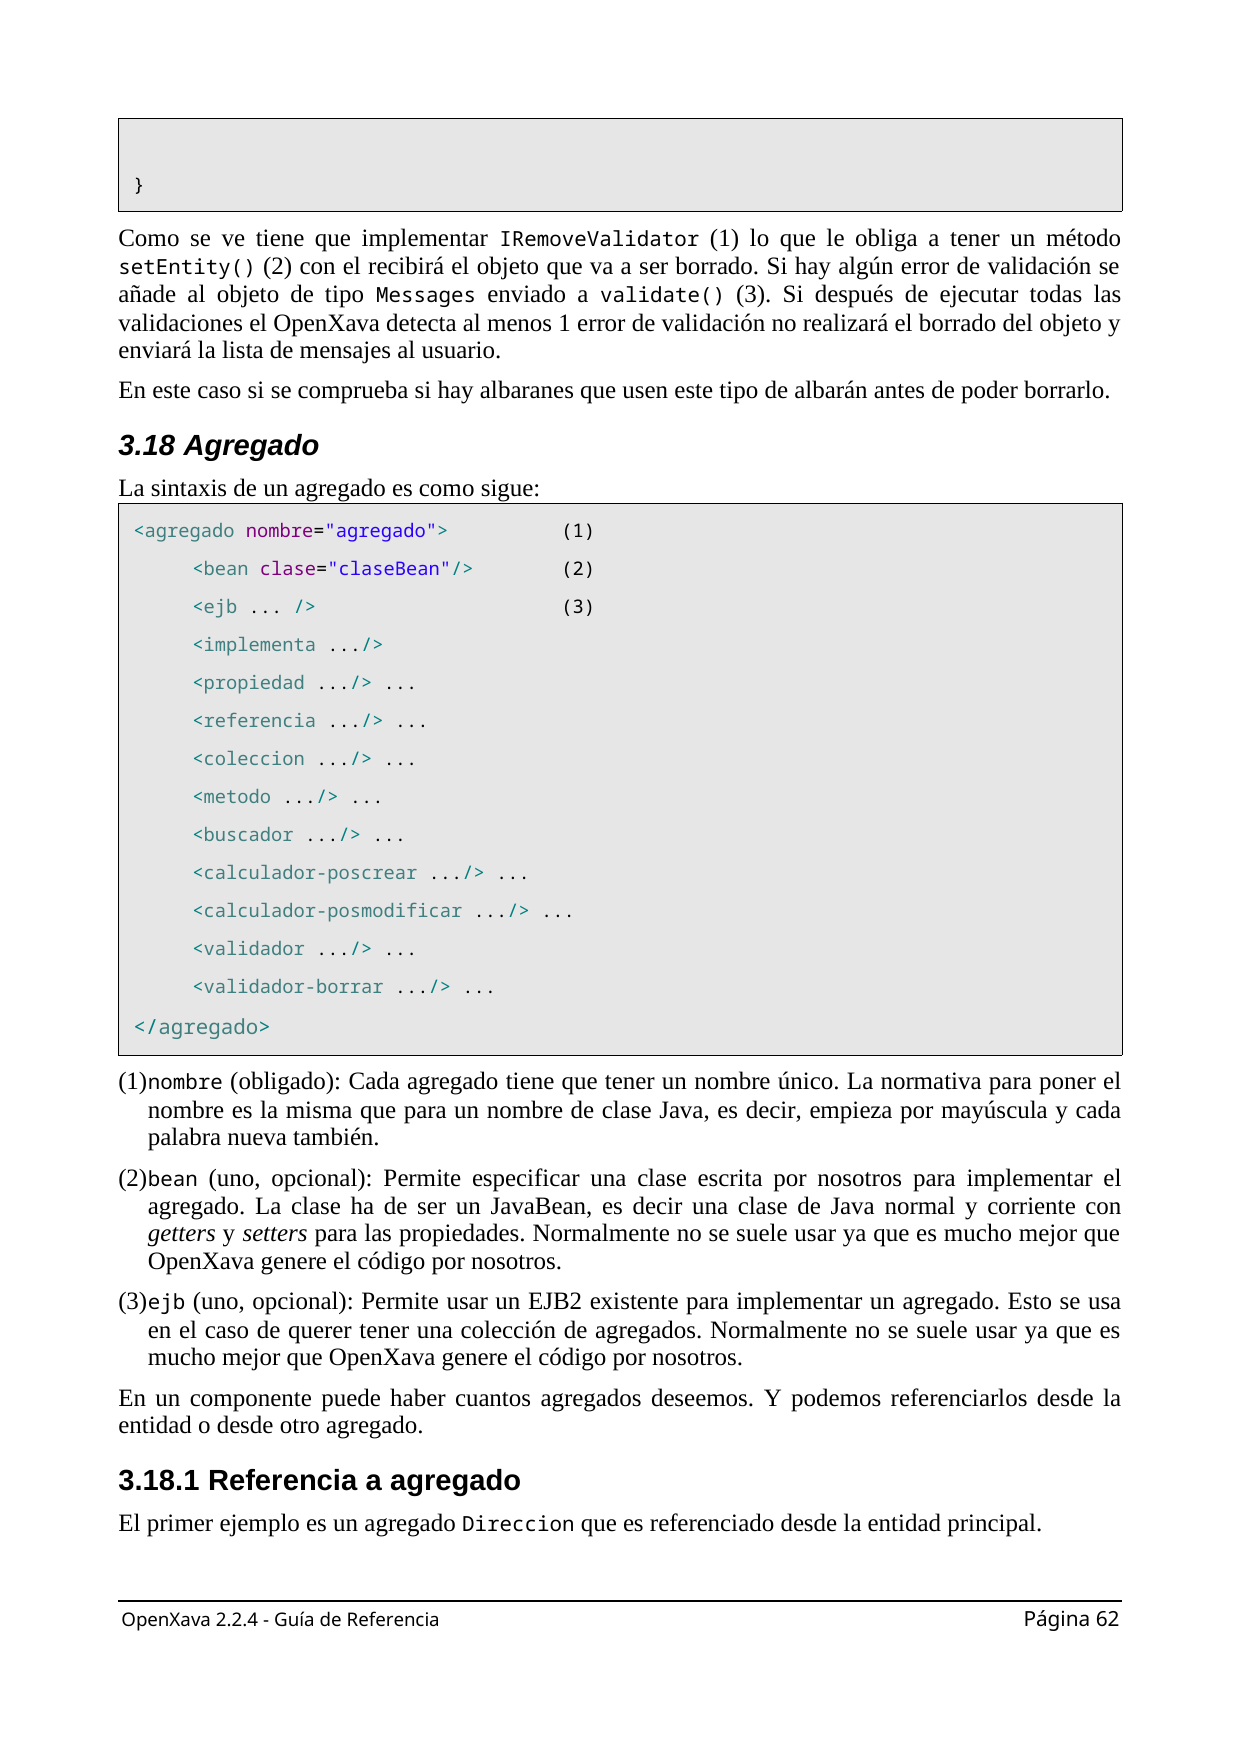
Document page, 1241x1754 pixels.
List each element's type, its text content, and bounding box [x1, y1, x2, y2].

text <calculador-posmodificar .../> ... [119, 883, 1122, 921]
text <propiedad .../> ... [119, 655, 1122, 693]
list ejb (uno, opcional): Permite usar un EJB2 existente para implementar un agregado. Esto se usa en el caso de querer tener una colección de agregados. Normalmente no se suele usar ya que es mucho mejor que OpenXava genere el código por nosotros. [118, 1287, 1122, 1371]
text <ejb ... /> (3) [119, 579, 1122, 617]
text Como se ve tiene que implementar IRemoveValidator (1) lo que le obliga a tener un método setEntity() (2) con el recibirá el objeto que va a ser borrado. Si hay algún error de validación se añade al objeto de tipo Messages enviado a validate() (3). Si después de ejecutar todas las validaciones el OpenXava detecta al menos 1 error de validación no realizará el borrado del objeto y enviará la lista de mensajes al usuario. [118, 224, 1122, 364]
subtitle Agregado [118, 429, 1122, 462]
text <buscador .../> ... [119, 807, 1122, 845]
text La sintaxis de un agregado es como sigue: [118, 474, 1122, 503]
list nombre (obligado): Cada agregado tiene que tener un nombre único. La normativa para poner el nombre es la misma que para un nombre de clase Java, es decir, empieza por mayúscula y cada palabra nueva también. [118, 1067, 1122, 1151]
text En un componente puede haber cuantos agregados deseemos. Y podemos referenciarlos desde la entidad o desde otro agregado. [118, 1384, 1122, 1439]
text <validador .../> ... [119, 921, 1122, 959]
list bean (uno, opcional): Permite especificar una clase escrita por nosotros para implementar el agregado. La clase ha de ser un JavaBean, es decir una clase de Java normal y corriente con getters y setters para las propiedades. Normalmente no se suele usar ya que es mucho mejor que OpenXava genere el código por nosotros. [118, 1164, 1122, 1275]
text } [119, 156, 1122, 211]
text <agregado nombre="agregado"> (1) [119, 504, 1122, 541]
text <implementa .../> [119, 617, 1122, 655]
text <validador-borrar .../> ... [119, 959, 1122, 997]
text <metodo .../> ... [119, 769, 1122, 807]
subtitle Referencia a agregado [118, 1464, 1122, 1497]
text <bean clase="claseBean"/> (2) [119, 541, 1122, 579]
text El primer ejemplo es un agregado Direccion que es referenciado desde la entidad principal. [118, 1509, 1122, 1537]
text En este caso si se comprueba si hay albaranes que usen este tipo de albarán antes de poder borrarlo. [118, 377, 1122, 404]
text </agregado> [119, 997, 1122, 1055]
text <calculador-poscrear .../> ... [119, 845, 1122, 883]
text <referencia .../> ... [119, 693, 1122, 731]
text <coleccion .../> ... [119, 731, 1122, 769]
